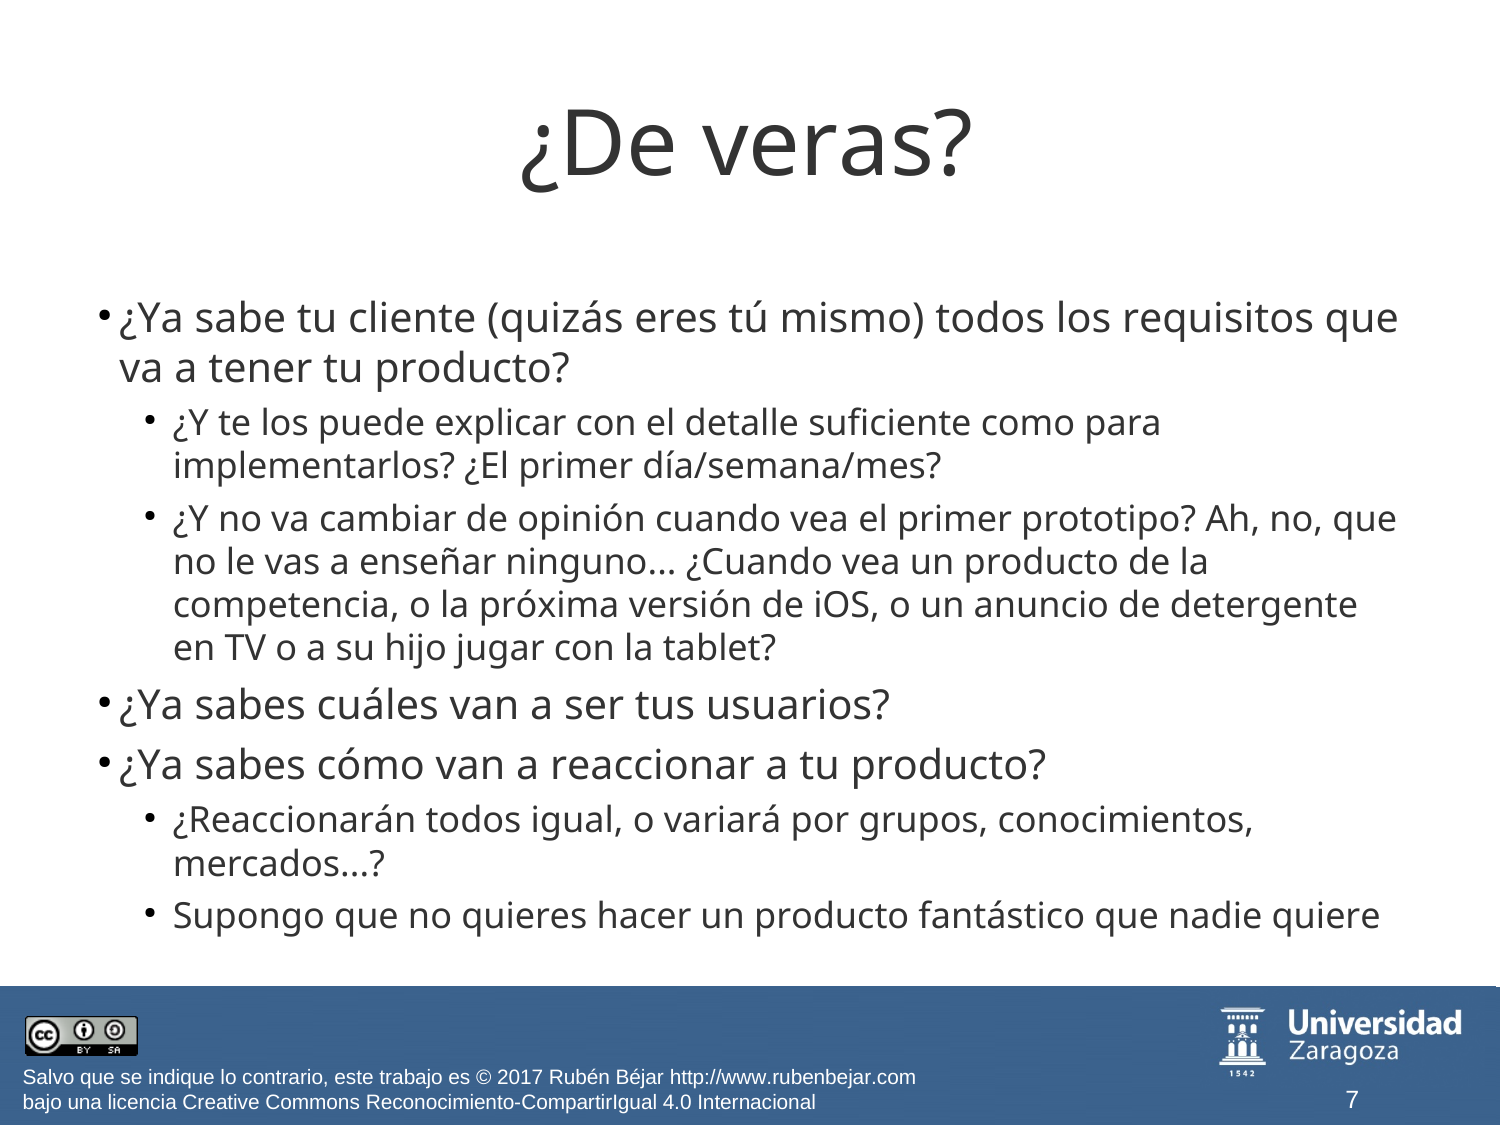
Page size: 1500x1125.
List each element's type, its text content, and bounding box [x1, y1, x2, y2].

list ¿Ya sabe tu cliente (quizás eres tú mismo) todos los requisitos que va a tener tu producto? ¿Y te los puede explicar con el detalle suficiente como para implementarlos? ¿El primer día/semana/mes? ¿Y no va cambiar de opinión cuando vea el primer prototipo? Ah, no, que no le vas a enseñar ninguno... ¿Cuando vea un producto de la competencia, o la próxima versión de iOS, o un anuncio de detergente en TV o a su hijo jugar con la tablet? ¿Ya sabes cuáles van a ser tus usuarios? ¿Ya sabes cómo van a reaccionar a tu producto? ¿Reaccionarán todos igual, o variará por grupos, conocimientos, mercados...? Supongo que no quieres hacer un producto fantástico que nadie quiere [82, 283, 1418, 957]
picture [0, 986, 1500, 1125]
title ¿De veras? [74, 21, 1420, 257]
